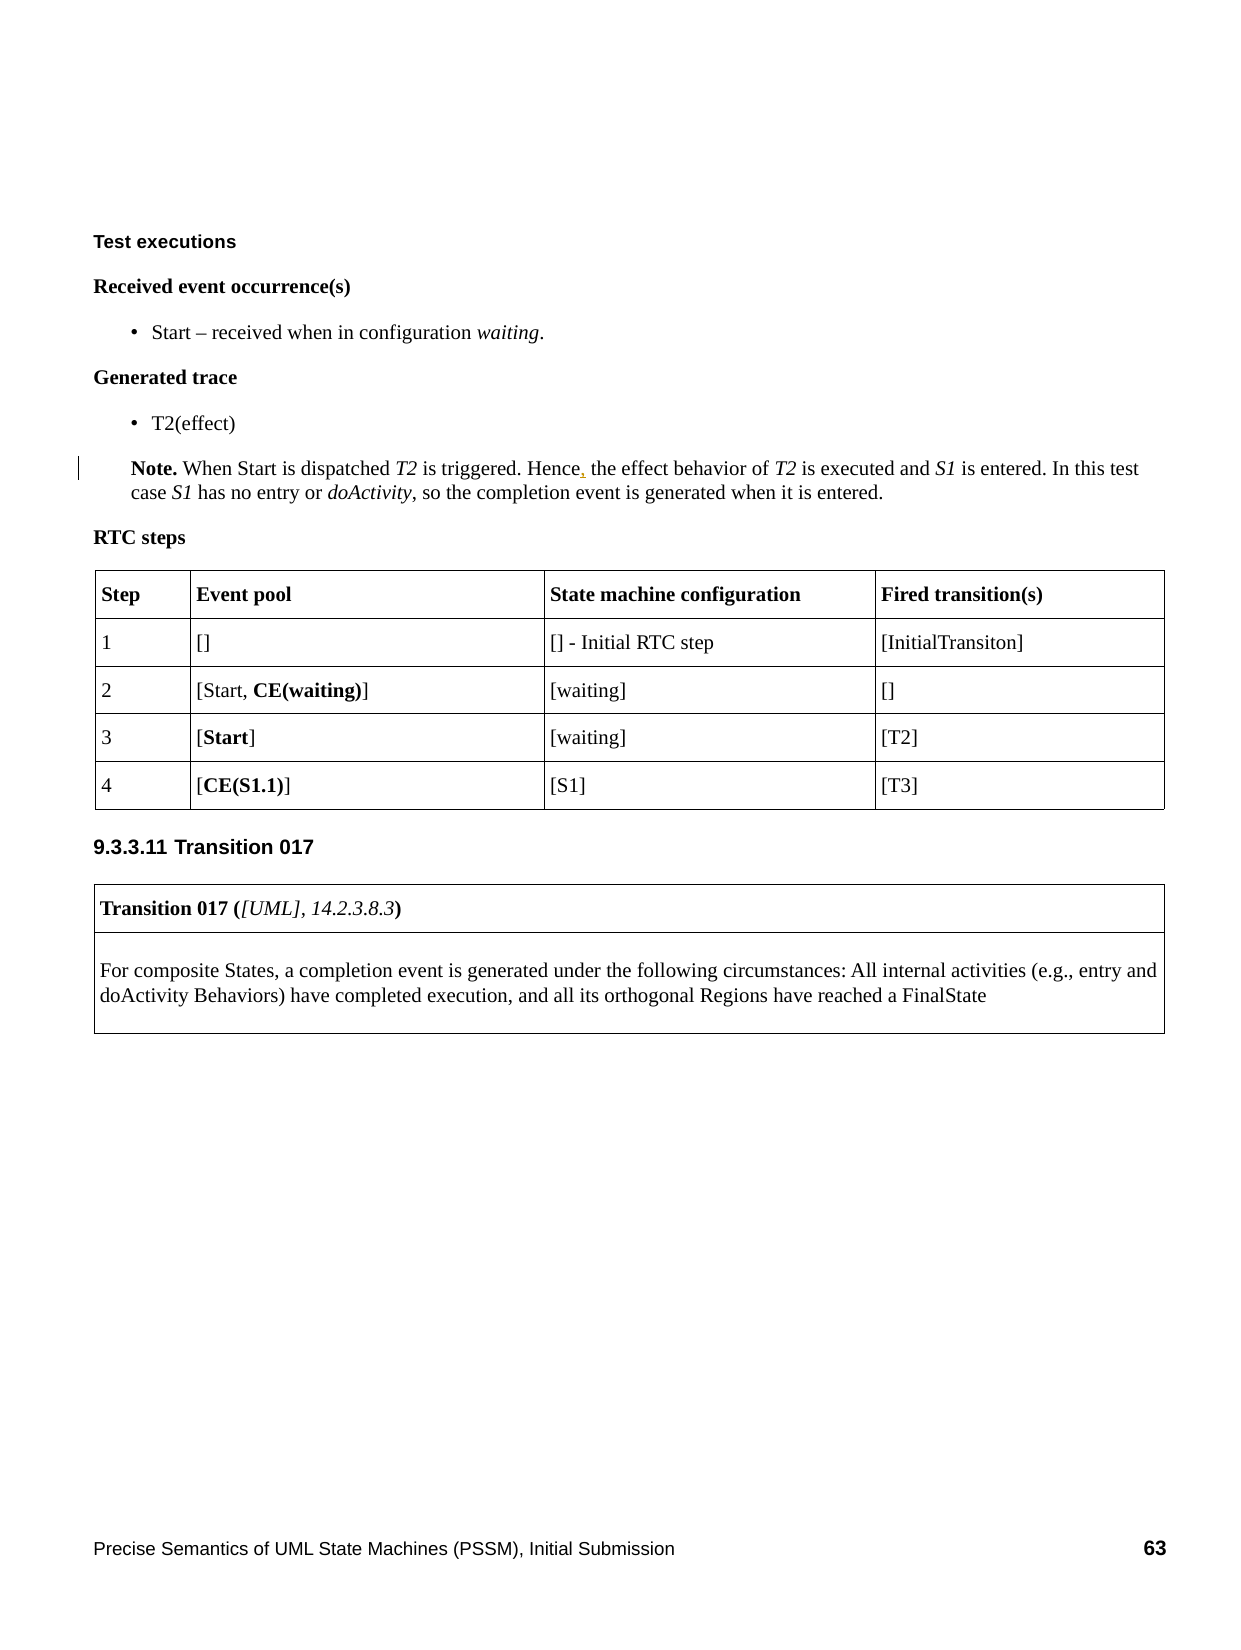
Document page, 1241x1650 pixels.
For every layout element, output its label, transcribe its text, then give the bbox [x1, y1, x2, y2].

subtitle Transition 017 [93, 834, 1164, 859]
table_cell [waiting] [545, 667, 875, 713]
text Received event occurrence(s) [93, 274, 1164, 298]
text Generated trace [93, 365, 1164, 389]
table_cell For composite States, a completion event is generated under the following circumstances: All internal activities (e.g., entry and doActivity Behaviors) have completed execution, and all its orthogonal Regions have reached a FinalState [95, 933, 1164, 1033]
table_cell [CE(S1.1)] [191, 762, 544, 809]
table_cell 3 [96, 714, 190, 761]
table_cell [waiting] [545, 714, 875, 761]
table_header State machine configuration [545, 571, 875, 618]
table_cell [] [876, 667, 1164, 713]
table_cell [] [191, 619, 544, 666]
table_cell 4 [96, 762, 190, 809]
table_cell [Start, CE(waiting)] [191, 667, 544, 713]
list T2(effect) [131, 410, 1164, 435]
text Note. When Start is dispatched T2 is triggered. Hence, the effect behavior of T2 is executed and S1 is entered. In this test case S1 has no entry or doActivity, so the completion event is generated when it is entered. [131, 456, 1164, 504]
table_cell [S1] [545, 762, 875, 809]
table_header Step [96, 571, 190, 618]
subtitle Test executions [93, 231, 1164, 253]
table_header Fired transition(s) [876, 571, 1164, 618]
table_cell 2 [96, 667, 190, 713]
table_header Event pool [191, 571, 544, 618]
text RTC steps [93, 525, 1164, 549]
table_cell [] - Initial RTC step [545, 619, 875, 666]
table_header Transition 017 ([UML], 14.2.3.8.3) [95, 885, 1164, 932]
table_cell [T2] [876, 714, 1164, 761]
table_cell [InitialTransiton] [876, 619, 1164, 666]
table_cell [T3] [876, 762, 1164, 809]
list Start – received when in configuration waiting. [131, 319, 1164, 344]
table_cell [Start] [191, 714, 544, 761]
table_cell 1 [96, 619, 190, 666]
